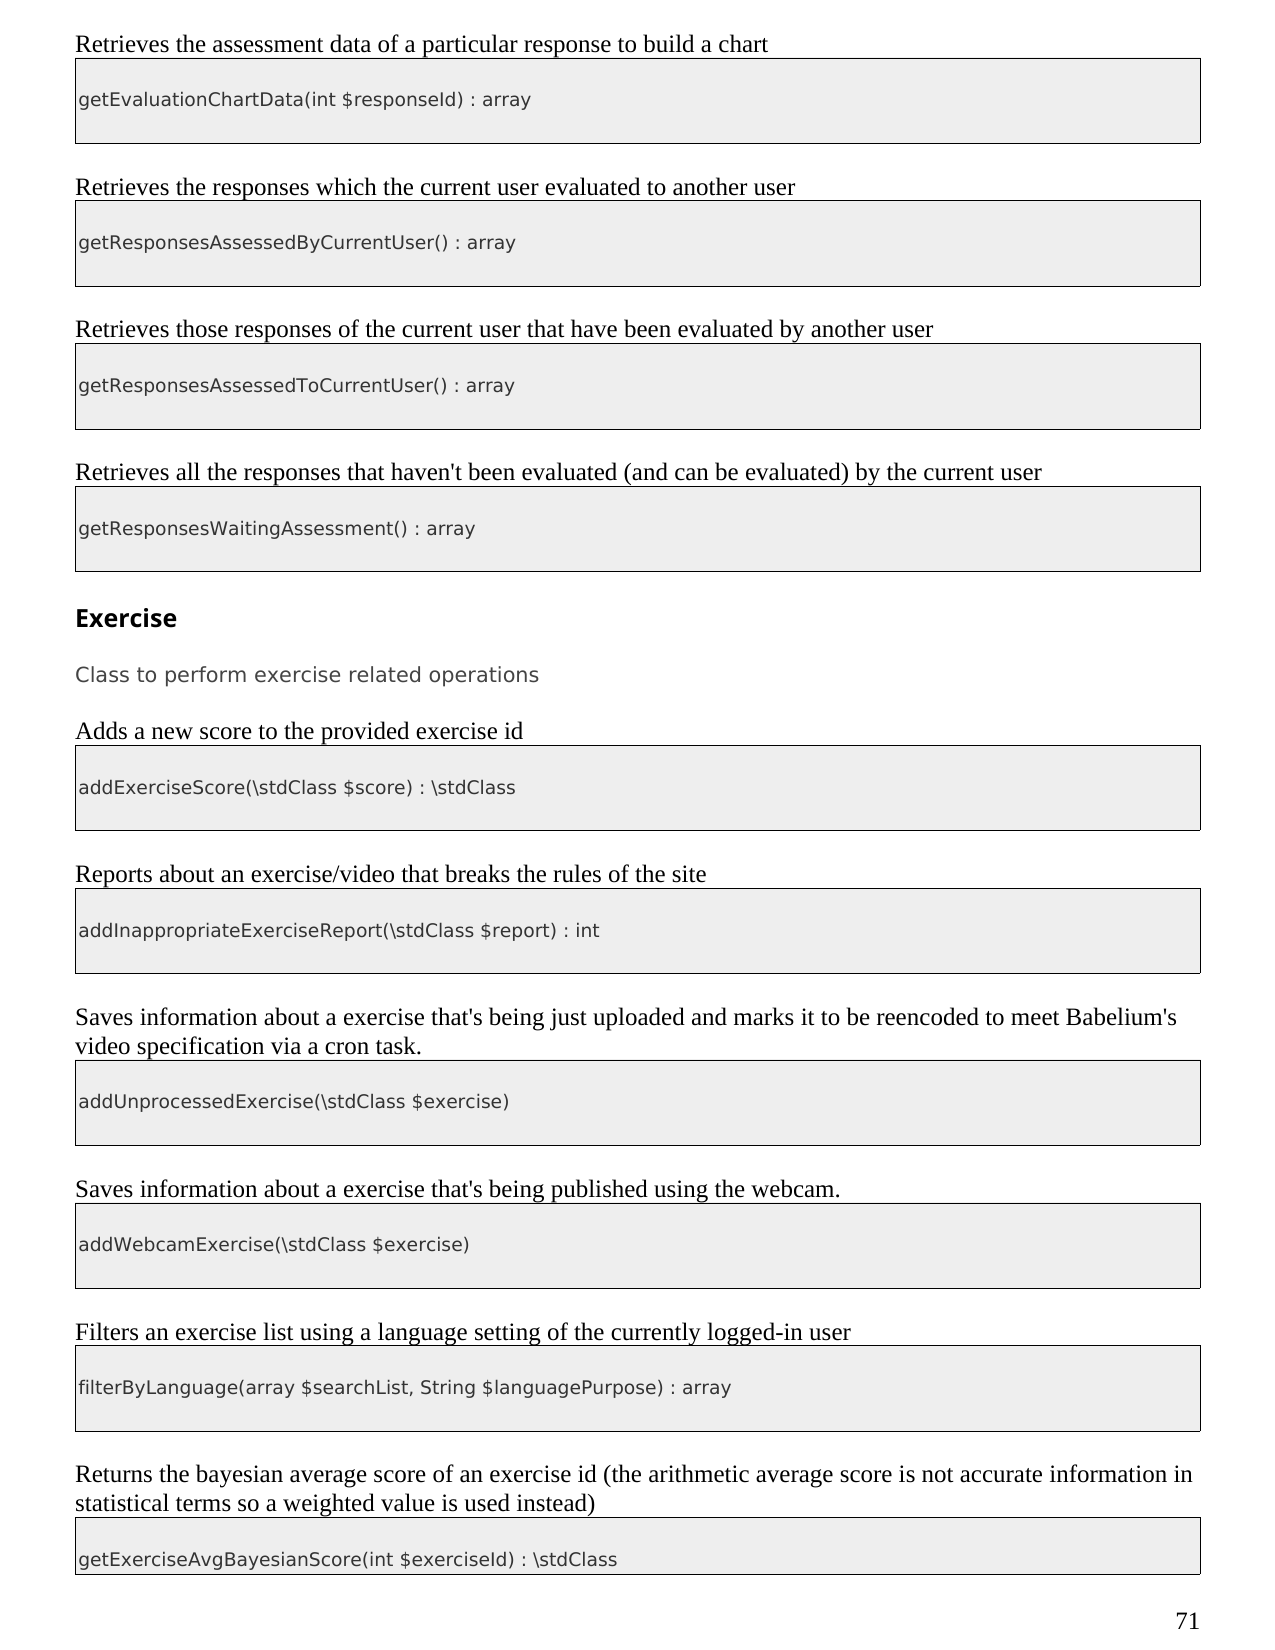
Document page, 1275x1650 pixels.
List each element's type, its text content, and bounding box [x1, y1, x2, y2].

text Retrieves all the responses that haven't been evaluated (and can be evaluated) by the current user [75, 457, 1200, 486]
text Adds a new score to the provided exercise id [75, 716, 1200, 745]
text Saves information about a exercise that's being published using the webcam. [75, 1174, 1200, 1202]
text Class to perform exercise related operations [75, 663, 1200, 687]
text getResponsesAssessedToCurrentUser() : array [76, 372, 1200, 394]
text Reports about an exercise/video that breaks the rules of the site [75, 859, 1200, 888]
text Saves information about a exercise that's being just uploaded and marks it to be reencoded to meet Babelium's video specification via a cron task. [75, 1002, 1200, 1059]
text Returns the bayesian average score of an exercise id (the arithmetic average score is not accurate information in statistical terms so a weighted value is used instead) [75, 1459, 1200, 1517]
text Exercise [75, 600, 1200, 634]
text addWebcamExercise(\stdClass $exercise) [76, 1231, 1200, 1253]
text Filters an exercise list using a language setting of the currently logged-in user [75, 1317, 1200, 1345]
text addExerciseScore(\stdClass $score) : \stdClass [76, 774, 1200, 796]
text filterByLanguage(array $searchList, String $languagePurpose) : array [76, 1374, 1200, 1396]
text Retrieves the responses which the current user evaluated to another user [75, 172, 1200, 200]
text getResponsesWaitingAssessment() : array [76, 515, 1200, 537]
text getEvaluationChartData(int $responseId) : array [76, 86, 1200, 108]
text Retrieves the assessment data of a particular response to build a chart [75, 29, 1200, 57]
text getExerciseAvgBayesianScore(int $exerciseId) : \stdClass [76, 1546, 1200, 1574]
text addInappropriateExerciseReport(\stdClass $report) : int [76, 917, 1200, 938]
text Retrieves those responses of the current user that have been evaluated by another user [75, 314, 1200, 343]
text getResponsesAssessedByCurrentUser() : array [76, 229, 1200, 251]
text addUnprocessedExercise(\stdClass $exercise) [76, 1088, 1200, 1110]
